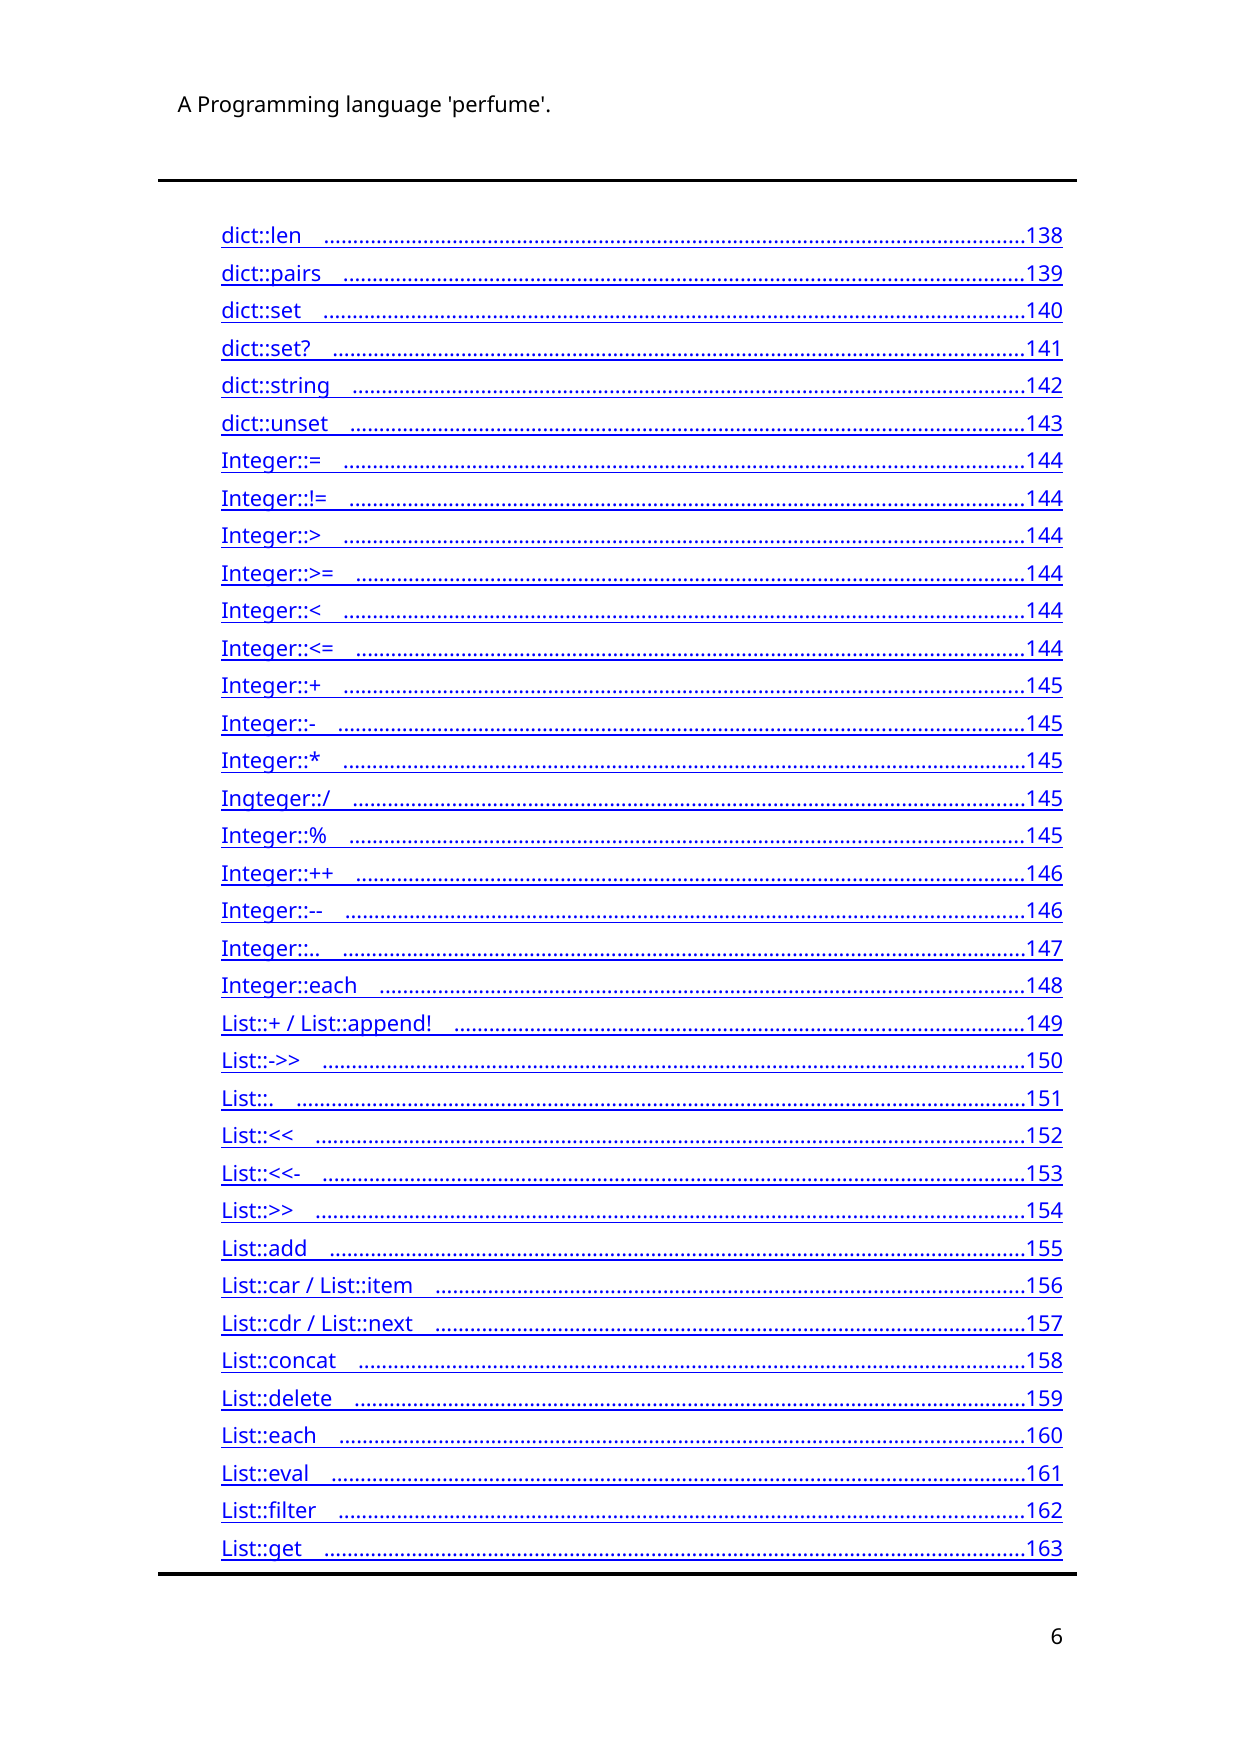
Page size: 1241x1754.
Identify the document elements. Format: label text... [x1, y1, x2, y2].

text [221, 323, 1063, 329]
text List::eval 161 [221, 1454, 1063, 1484]
text Integer::+ 145 [221, 667, 1063, 697]
text Integer::* 145 [221, 742, 1063, 772]
text Integer::!= 144 [221, 479, 1063, 509]
text [221, 1261, 1063, 1267]
text List::filter 162 [221, 1492, 1063, 1522]
text [221, 1561, 1063, 1567]
text [221, 1523, 1063, 1529]
text Integer::= 144 [221, 442, 1063, 472]
text [221, 961, 1063, 967]
text [221, 248, 1063, 254]
text Integer::each 148 [221, 967, 1063, 997]
text [221, 548, 1063, 554]
text [221, 848, 1063, 854]
text [221, 1186, 1063, 1192]
text List::add 155 [221, 1229, 1063, 1259]
text dict::set? 141 [221, 329, 1063, 359]
text List::<<- 153 [221, 1154, 1063, 1184]
text [221, 361, 1063, 367]
text List::delete 159 [221, 1379, 1063, 1409]
text [221, 586, 1063, 592]
text [221, 1073, 1063, 1079]
text Integer::++ 146 [221, 854, 1063, 884]
text [221, 398, 1063, 404]
text Integer::>= 144 [221, 554, 1063, 584]
text List::each 160 [221, 1417, 1063, 1447]
text [221, 1336, 1063, 1342]
text [221, 923, 1063, 929]
text [221, 1486, 1063, 1492]
text [221, 811, 1063, 817]
text Ingteger::/ 145 [221, 779, 1063, 809]
text [221, 773, 1063, 779]
text [221, 1036, 1063, 1042]
text List::>> 154 [221, 1192, 1063, 1222]
text List::cdr / List::next 157 [221, 1304, 1063, 1334]
text Integer::<= 144 [221, 629, 1063, 659]
text [221, 1111, 1063, 1117]
text List::<< 152 [221, 1117, 1063, 1147]
text List::->> 150 [221, 1042, 1063, 1072]
text [221, 623, 1063, 629]
text [221, 1298, 1063, 1304]
text List::. 151 [221, 1079, 1063, 1109]
text dict::pairs 139 [221, 254, 1063, 284]
text [221, 1223, 1063, 1229]
text [221, 511, 1063, 517]
text dict::string 142 [221, 367, 1063, 397]
text [221, 1148, 1063, 1154]
text Integer::> 144 [221, 517, 1063, 547]
text [221, 886, 1063, 892]
text [221, 1448, 1063, 1454]
text Integer::< 144 [221, 592, 1063, 622]
text Integer::.. 147 [221, 929, 1063, 959]
text [221, 286, 1063, 292]
text [221, 1411, 1063, 1417]
text [221, 736, 1063, 742]
text List::get 163 [221, 1529, 1063, 1559]
text [221, 698, 1063, 704]
text dict::len 138 [221, 217, 1063, 247]
text [221, 1373, 1063, 1379]
text List::concat 158 [221, 1342, 1063, 1372]
text [221, 473, 1063, 479]
text dict::unset 143 [221, 404, 1063, 434]
text [221, 998, 1063, 1004]
text List::car / List::item 156 [221, 1267, 1063, 1297]
text dict::set 140 [221, 292, 1063, 322]
text [221, 436, 1063, 442]
text Integer::% 145 [221, 817, 1063, 847]
text List::+ / List::append! 149 [221, 1004, 1063, 1034]
text Integer::- 145 [221, 704, 1063, 734]
text [221, 661, 1063, 667]
text Integer::-- 146 [221, 892, 1063, 922]
